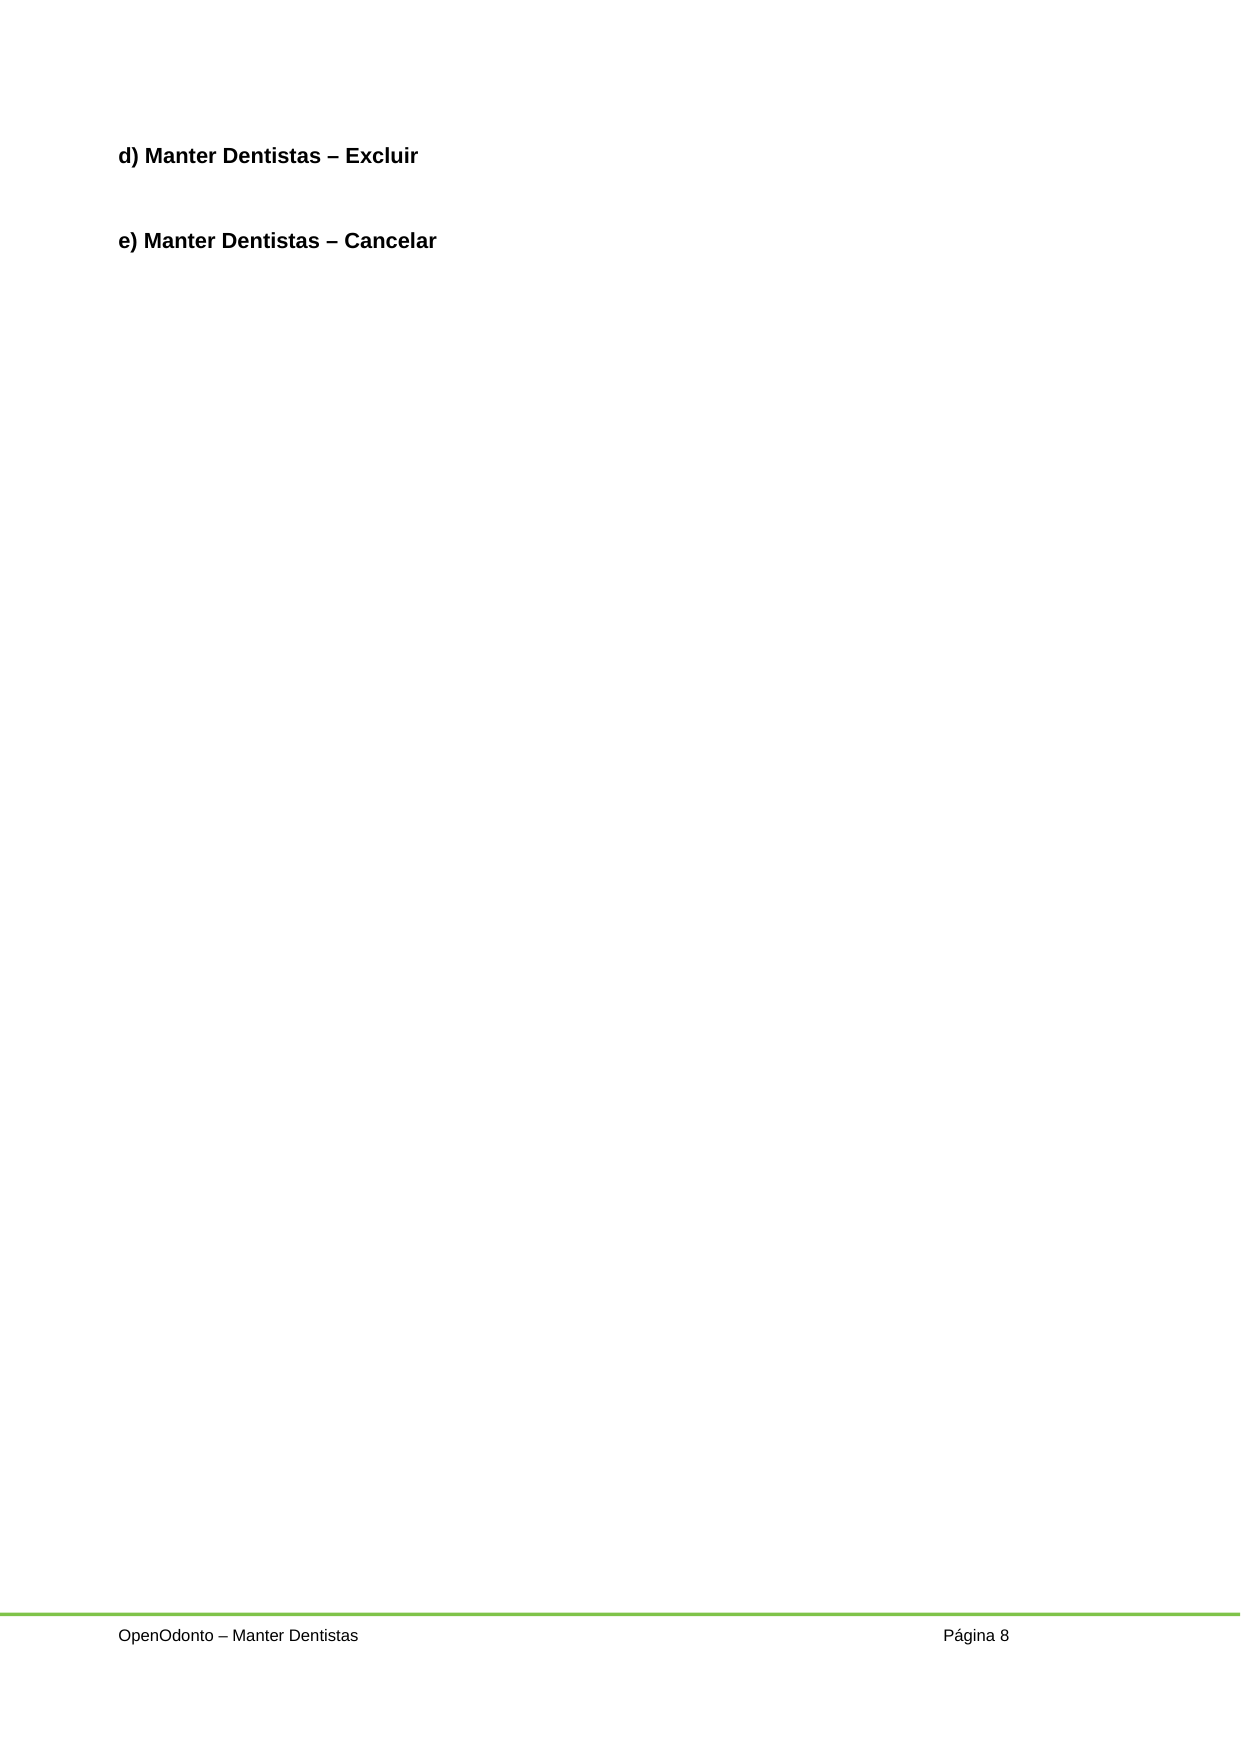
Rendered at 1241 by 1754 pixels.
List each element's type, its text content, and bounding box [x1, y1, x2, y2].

subtitle Manter Dentistas – Excluir [118, 143, 1122, 168]
subtitle Manter Dentistas – Cancelar [118, 228, 1122, 253]
